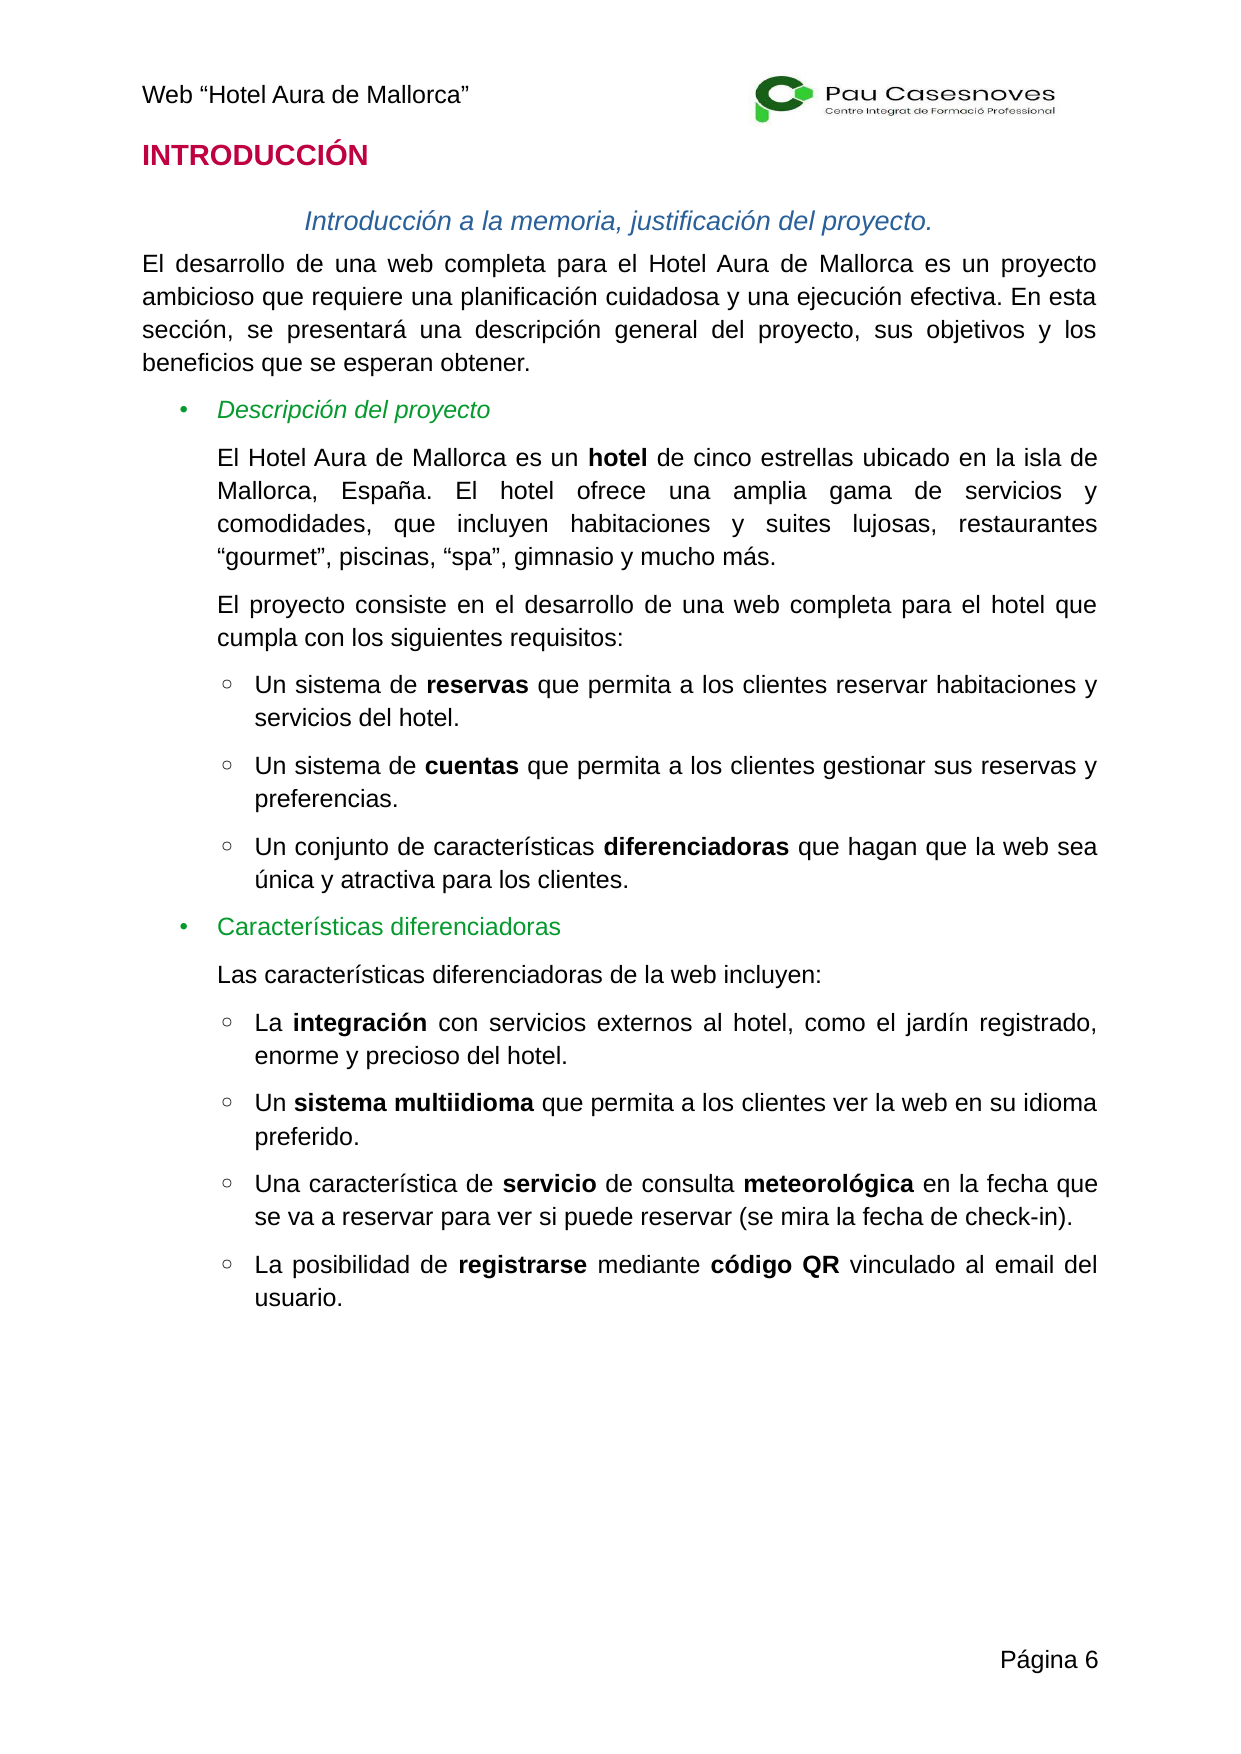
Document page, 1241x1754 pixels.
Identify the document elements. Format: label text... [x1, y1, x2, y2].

list El Hotel Aura de Mallorca es un hotel de cinco estrellas ubicado en la isla de Mallorca, España. El hotel ofrece una amplia gama de servicios y comodidades, que incluyen habitaciones y suites lujosas, restaurantes “gourmet”, piscinas, “spa”, gimnasio y mucho más. [179, 443, 1098, 571]
list Las características diferenciadoras de la web incluyen: [179, 960, 1098, 989]
list Una característica de servicio de consulta meteorológica en la fecha que se va a reservar para ver si puede reservar (se mira la fecha de check-in). [217, 1169, 1098, 1231]
list Descripción del proyecto [179, 395, 1098, 424]
list Un sistema de cuentas que permita a los clientes gestionar sus reservas y preferencias. [217, 751, 1098, 813]
list Características diferenciadoras [179, 912, 1098, 941]
list Un conjunto de características diferenciadoras que hagan que la web sea única y atractiva para los clientes. [217, 832, 1098, 893]
picture [748, 72, 1075, 127]
list La posibilidad de registrarse mediante código QR vinculado al email del usuario. [217, 1250, 1098, 1312]
list La integración con servicios externos al hotel, como el jardín registrado, enorme y precioso del hotel. [217, 1008, 1098, 1069]
list Un sistema multiidioma que permita a los clientes ver la web en su idioma preferido. [217, 1088, 1098, 1150]
text INTRODUCCIÓN [142, 138, 1098, 171]
subtitle Introducción a la memoria, justificación del proyecto. [142, 205, 1098, 236]
text El desarrollo de una web completa para el Hotel Aura de Mallorca es un proyecto ambicioso que requiere una planificación cuidadosa y una ejecución efectiva. En esta sección, se presentará una descripción general del proyecto, sus objetivos y los beneficios que se esperan obtener. [142, 248, 1098, 376]
list Un sistema de reservas que permita a los clientes reservar habitaciones y servicios del hotel. [217, 670, 1098, 732]
list El proyecto consiste en el desarrollo de una web completa para el hotel que cumpla con los siguientes requisitos: [179, 589, 1098, 651]
